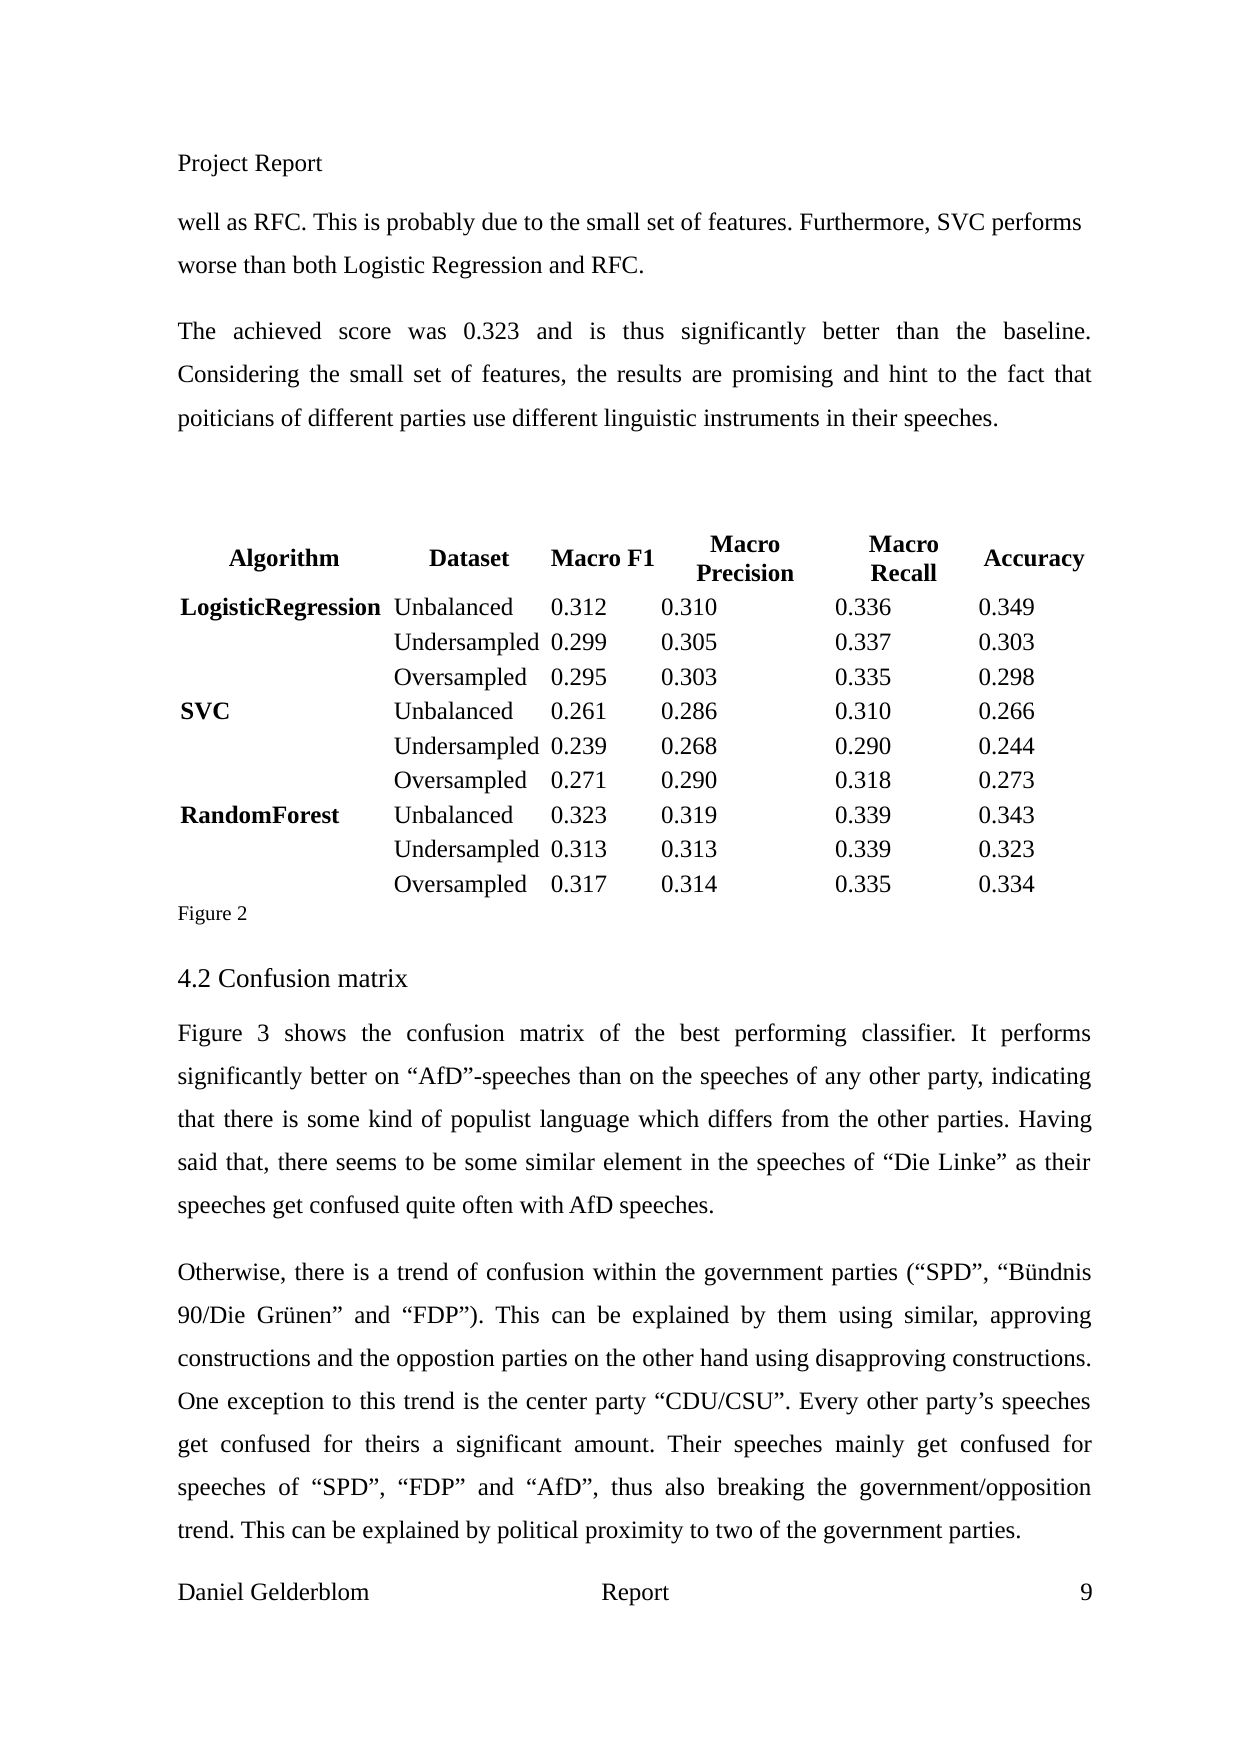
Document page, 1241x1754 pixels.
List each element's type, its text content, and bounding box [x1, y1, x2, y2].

table_cell 0.323 [975, 832, 1093, 866]
text The achieved score was 0.323 and is thus significantly better than the baseline. Considering the small set of features, the results are promising and hint to the fact that poiticians of different parties use different linguistic instruments in their speeches. [177, 316, 1093, 431]
table_cell 0.318 [832, 763, 975, 797]
table_cell 0.313 [658, 832, 832, 866]
table_cell 0.313 [548, 832, 658, 866]
table_cell 0.335 [832, 866, 975, 901]
table_header Macro Precision [658, 526, 832, 589]
table_header Algorithm [177, 526, 391, 589]
table_cell 0.335 [832, 659, 975, 693]
table_cell 0.337 [832, 624, 975, 659]
table_cell Oversampled [391, 866, 548, 901]
table_cell [177, 763, 391, 797]
table_header Macro F1 [548, 526, 658, 589]
table_cell 0.290 [658, 763, 832, 797]
table_cell [177, 832, 391, 866]
table_cell 0.312 [548, 590, 658, 624]
subtitle 4.2 Confusion matrix [177, 962, 1093, 993]
table_header Accuracy [975, 526, 1093, 589]
table_cell 0.339 [832, 832, 975, 866]
table_cell 0.317 [548, 866, 658, 901]
table_cell Undersampled [391, 728, 548, 762]
table_cell 0.314 [658, 866, 832, 901]
table_header Dataset [391, 526, 548, 589]
text Figure 2 [177, 901, 1093, 925]
table_cell [177, 659, 391, 693]
table_cell 0.349 [975, 590, 1093, 624]
table_cell 0.319 [658, 797, 832, 832]
table_cell 0.339 [832, 797, 975, 832]
table_cell Undersampled [391, 624, 548, 659]
table_cell 0.323 [548, 797, 658, 832]
table_cell Oversampled [391, 659, 548, 693]
table_cell 0.334 [975, 866, 1093, 901]
table_cell 0.343 [975, 797, 1093, 832]
table_cell 0.299 [548, 624, 658, 659]
table_cell 0.273 [975, 763, 1093, 797]
table_header Macro Recall [832, 526, 975, 589]
table_cell 0.336 [832, 590, 975, 624]
text well as RFC. This is probably due to the small set of features. Furthermore, SVC performs worse than both Logistic Regression and RFC. [177, 207, 1093, 278]
table_cell LogisticRegression [177, 590, 391, 624]
table_cell 0.310 [658, 590, 832, 624]
text Figure 3 shows the confusion matrix of the best performing classifier. It performs significantly better on “AfD”-speeches than on the speeches of any other party, indicating that there is some kind of populist language which differs from the other parties. Having said that, there seems to be some similar element in the speeches of “Die Linke” as their speeches get confused quite often with AfD speeches. [177, 1018, 1093, 1219]
table_cell 0.310 [832, 693, 975, 728]
table_cell 0.305 [658, 624, 832, 659]
table_cell 0.286 [658, 693, 832, 728]
table_cell Unbalanced [391, 693, 548, 728]
table_cell 0.303 [658, 659, 832, 693]
table_cell [177, 624, 391, 659]
table_cell 0.303 [975, 624, 1093, 659]
table_cell 0.271 [548, 763, 658, 797]
table_cell 0.244 [975, 728, 1093, 762]
table_cell [177, 728, 391, 762]
table_cell Undersampled [391, 832, 548, 866]
table_cell [177, 866, 391, 901]
table_cell Unbalanced [391, 590, 548, 624]
table_cell 0.268 [658, 728, 832, 762]
table_cell 0.239 [548, 728, 658, 762]
table_cell 0.295 [548, 659, 658, 693]
table_cell 0.261 [548, 693, 658, 728]
table_cell Unbalanced [391, 797, 548, 832]
table_cell 0.290 [832, 728, 975, 762]
table_cell 0.266 [975, 693, 1093, 728]
text Otherwise, there is a trend of confusion within the government parties (“SPD”, “Bündnis 90/Die Grünen” and “FDP”). This can be explained by them using similar, approving constructions and the oppostion parties on the other hand using disapproving constructions. One exception to this trend is the center party “CDU/CSU”. Every other party’s speeches get confused for theirs a significant amount. Their speeches mainly get confused for speeches of “SPD”, “FDP” and “AfD”, thus also breaking the government/opposition trend. This can be explained by political proximity to two of the government parties. [177, 1257, 1093, 1544]
table_cell SVC [177, 693, 391, 728]
table_cell Oversampled [391, 763, 548, 797]
table_cell RandomForest [177, 797, 391, 832]
table_cell 0.298 [975, 659, 1093, 693]
